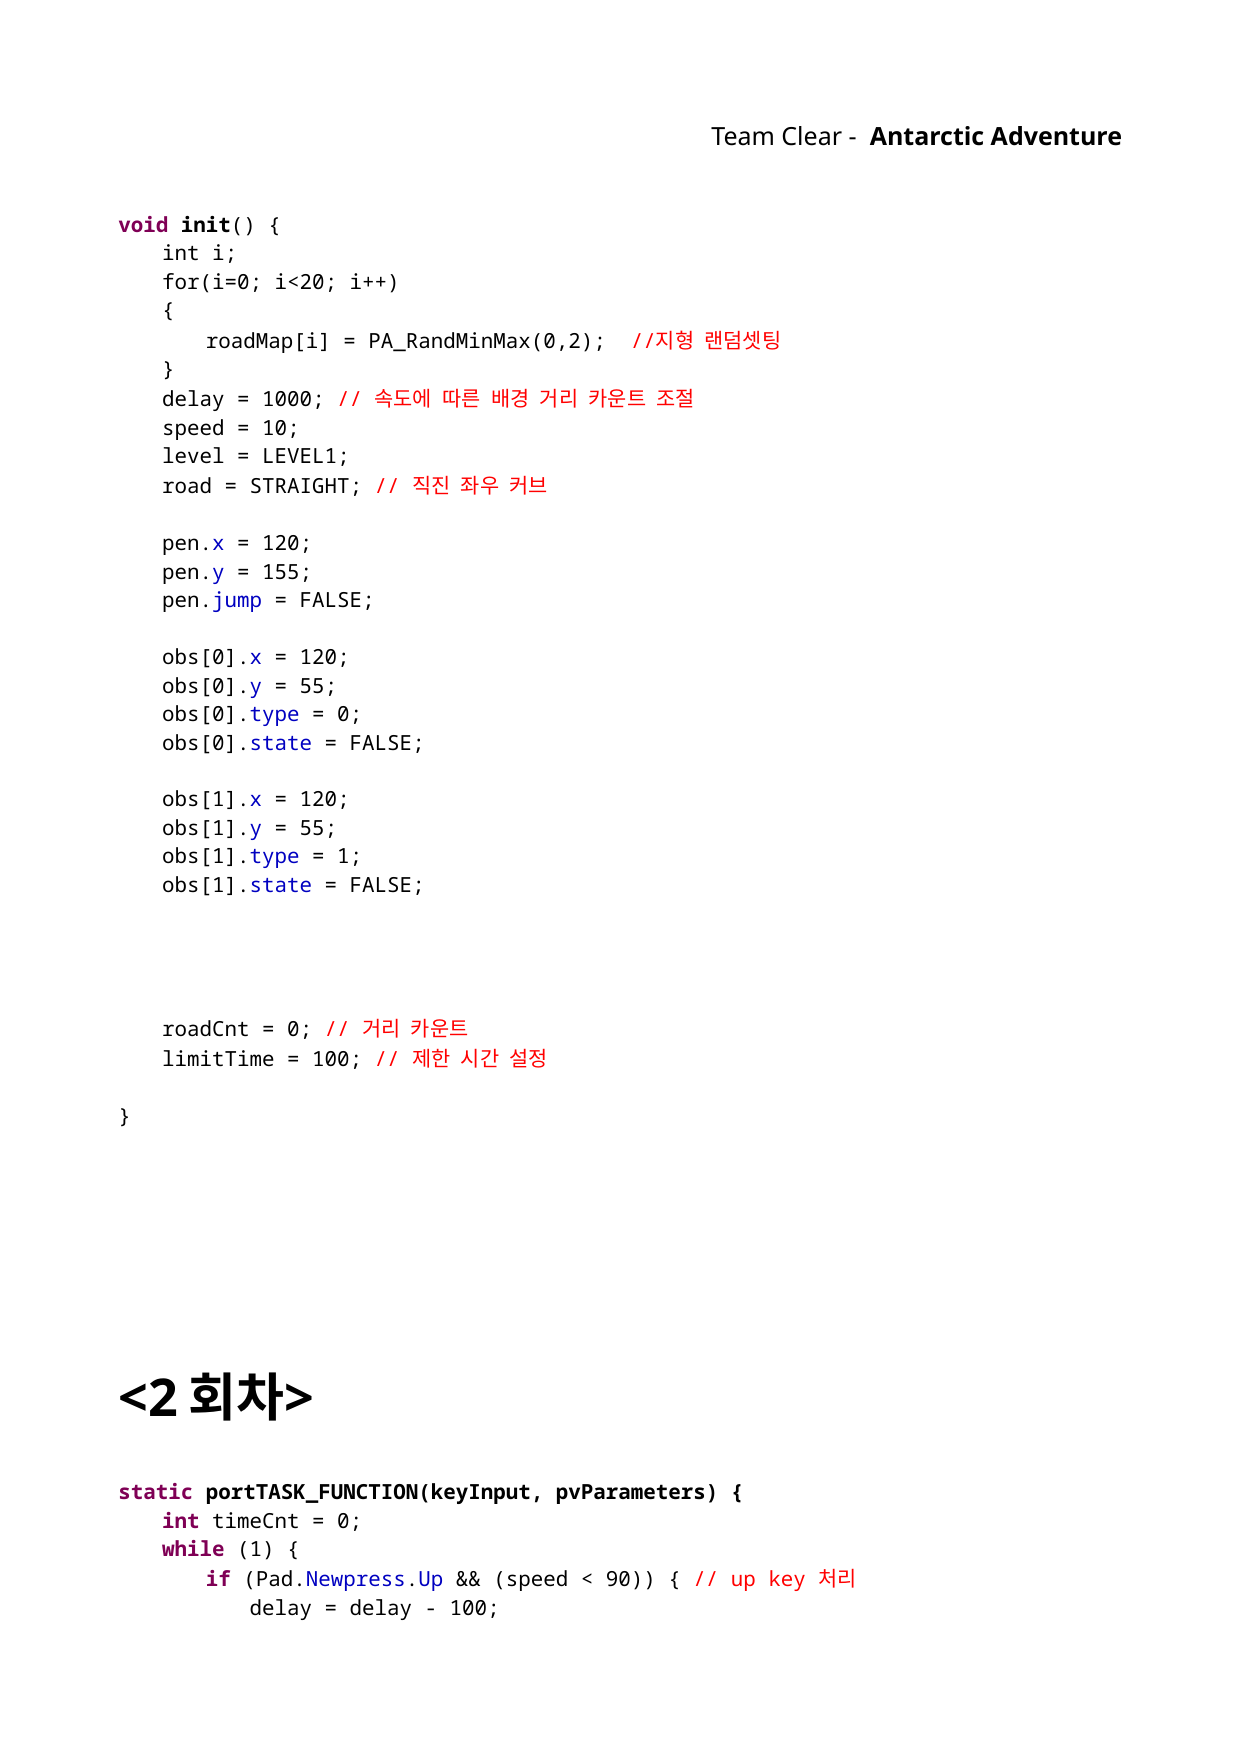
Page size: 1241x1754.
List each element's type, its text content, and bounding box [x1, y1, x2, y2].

text for(i=0; i<20; i++) [118, 267, 1122, 295]
text obs[0].state = FALSE; [118, 728, 1122, 756]
text <2회차> [118, 1356, 1122, 1432]
text pen.y = 155; [118, 557, 1122, 585]
text obs[0].y = 55; [118, 671, 1122, 699]
text road = STRAIGHT; // 직진 좌우 커브 [118, 470, 1122, 500]
text } [118, 354, 1122, 383]
text pen.jump = FALSE; [118, 585, 1122, 614]
text limitTime = 100; // 제한 시간 설정 [118, 1042, 1122, 1073]
text obs[1].x = 120; [118, 784, 1122, 813]
text obs[0].type = 0; [118, 699, 1122, 728]
text obs[1].state = FALSE; [118, 870, 1122, 898]
text obs[1].y = 55; [118, 813, 1122, 841]
text if (Pad.Newpress.Up && (speed < 90)) { // up key 처리 [118, 1563, 1122, 1593]
text static portTASK_FUNCTION(keyInput, pvParameters) { [118, 1477, 1122, 1506]
text delay = 1000; // 속도에 따른 배경 거리 카운트 조절 [118, 383, 1122, 413]
text int i; [118, 238, 1122, 267]
text obs[0].x = 120; [118, 642, 1122, 671]
text int timeCnt = 0; [118, 1506, 1122, 1534]
text roadCnt = 0; // 거리 카운트 [118, 1012, 1122, 1042]
text } [118, 1101, 1122, 1129]
text level = LEVEL1; [118, 441, 1122, 470]
text { [118, 295, 1122, 324]
text speed = 10; [118, 413, 1122, 441]
text while (1) { [118, 1534, 1122, 1563]
text pen.x = 120; [118, 528, 1122, 557]
text void init() { [118, 210, 1122, 238]
text delay = delay - 100; [118, 1593, 1122, 1621]
text roadMap[i] = PA_RandMinMax(0,2); //지형 랜덤셋팅 [118, 324, 1122, 354]
text obs[1].type = 1; [118, 841, 1122, 870]
